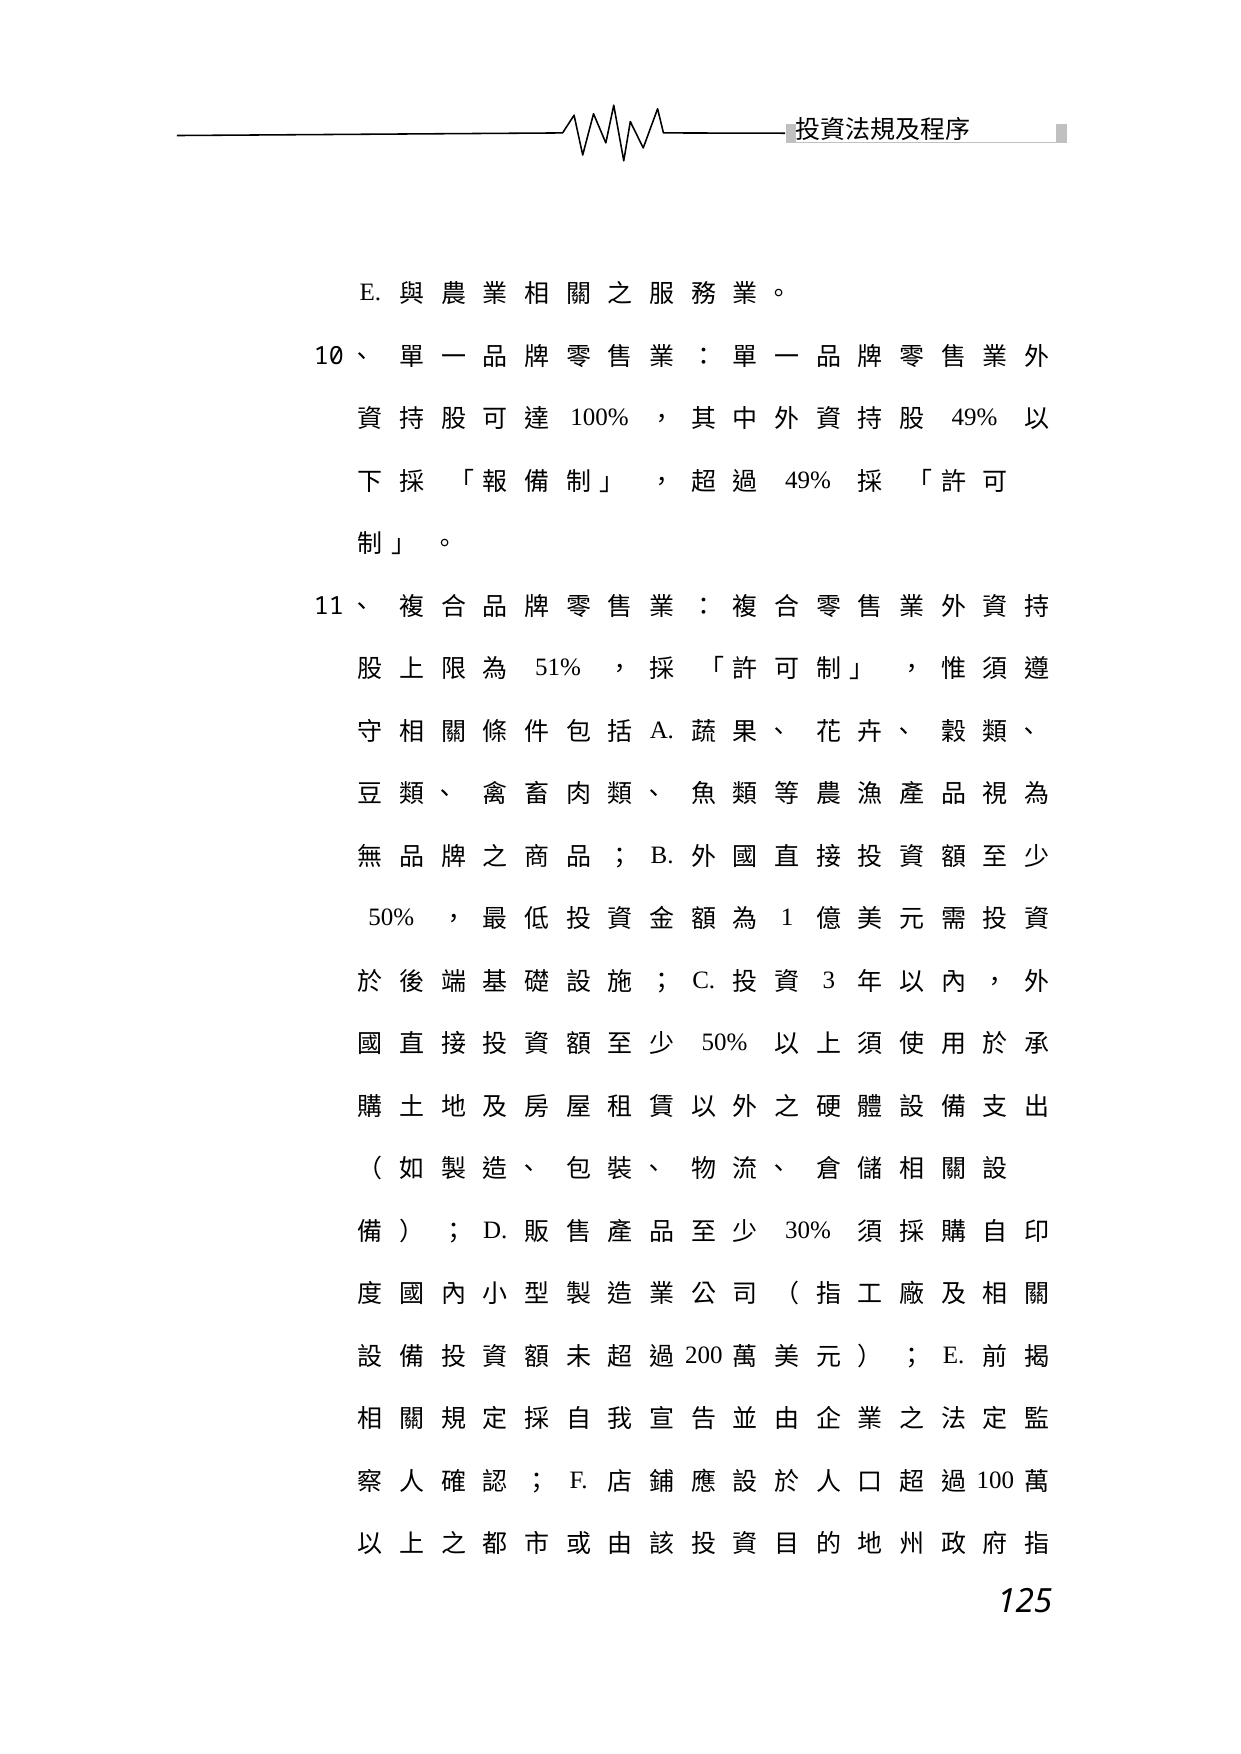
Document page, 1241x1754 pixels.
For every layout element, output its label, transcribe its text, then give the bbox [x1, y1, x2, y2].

text 10、單一品牌零售業：單一品牌零售業外資持股可達100%，其中外資持股49%以下採「報備制」，超過49%採「許可制」。 [281, 313, 1058, 563]
text E.與農業相關之服務業。 [281, 250, 1058, 313]
text 11、複合品牌零售業：複合零售業外資持股上限為51%，採「許可制」，惟須遵守相關條件包括A.蔬果、花卉、穀類、豆類、禽畜肉類、魚類等農漁產品視為無品牌之商品；B.外國直接投資額至少50%，最低投資金額為1億美元需投資於後端基礎設施；C.投資3年以內，外國直接投資額至少50%以上須使用於承購土地及房屋租賃以外之硬體設備支出（如製造、包裝、物流、倉儲相關設備）；D.販售產品至少30%須採購自印度國內小型製造業公司（指工廠及相關設備投資額未超過200萬美元）；E.前揭相關規定採自我宣告並由企業之法定監察人確認；F.店鋪應設於人口超過100萬以上之都市或由該投資目的地州政府指 [281, 563, 1058, 1563]
